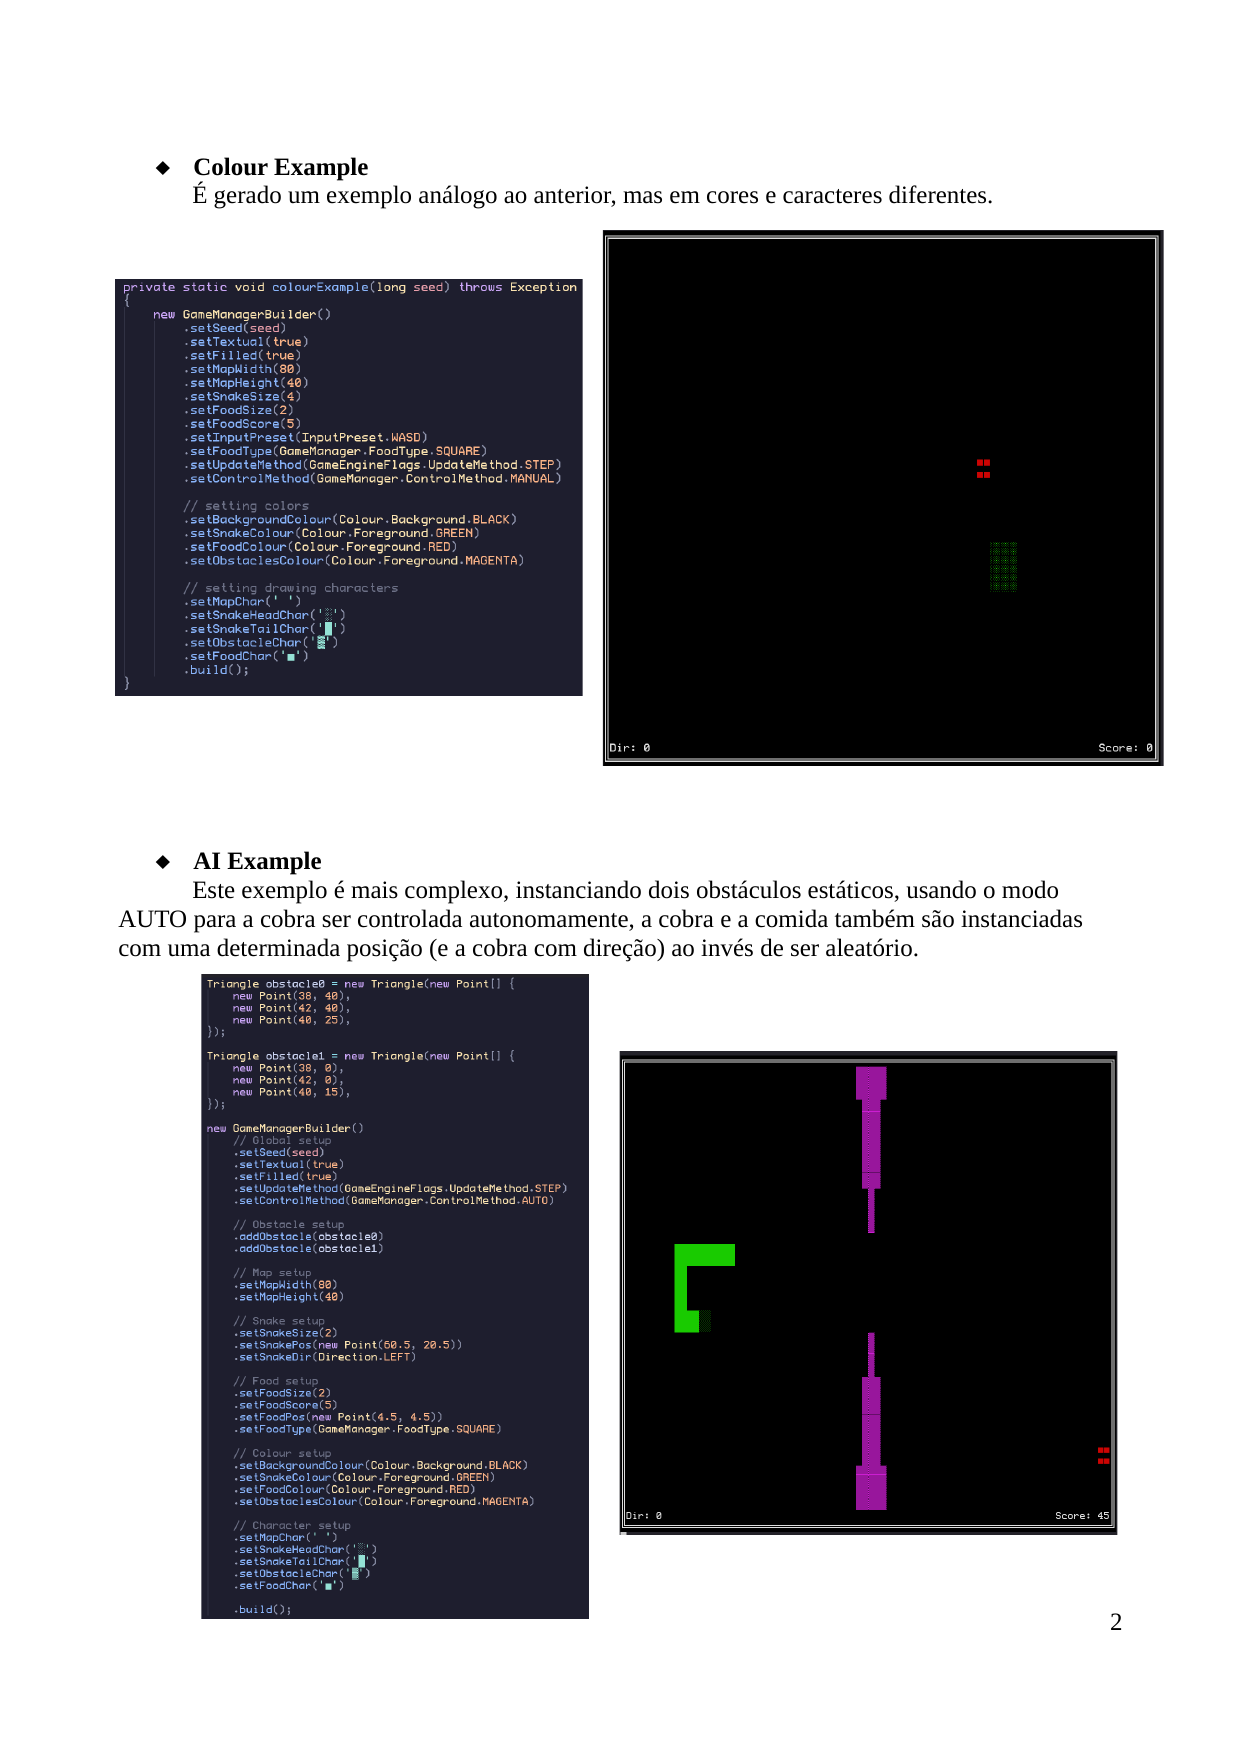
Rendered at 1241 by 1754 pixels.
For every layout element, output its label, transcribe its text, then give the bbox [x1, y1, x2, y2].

list Colour Example [156, 152, 1122, 180]
text Este exemplo é mais complexo, instanciando dois obstáculos estáticos, usando o modo AUTO para a cobra ser controlada autonomamente, a cobra e a comida também são instanciadas com uma determinada posição (e a cobra com direção) ao invés de ser aleatório. [118, 875, 1122, 961]
picture [619, 1051, 1118, 1535]
picture [115, 279, 583, 696]
list AI Example [156, 846, 1122, 875]
picture [201, 974, 589, 1619]
picture [602, 230, 1164, 766]
text É gerado um exemplo análogo ao anterior, mas em cores e caracteres diferentes. [118, 180, 1122, 209]
